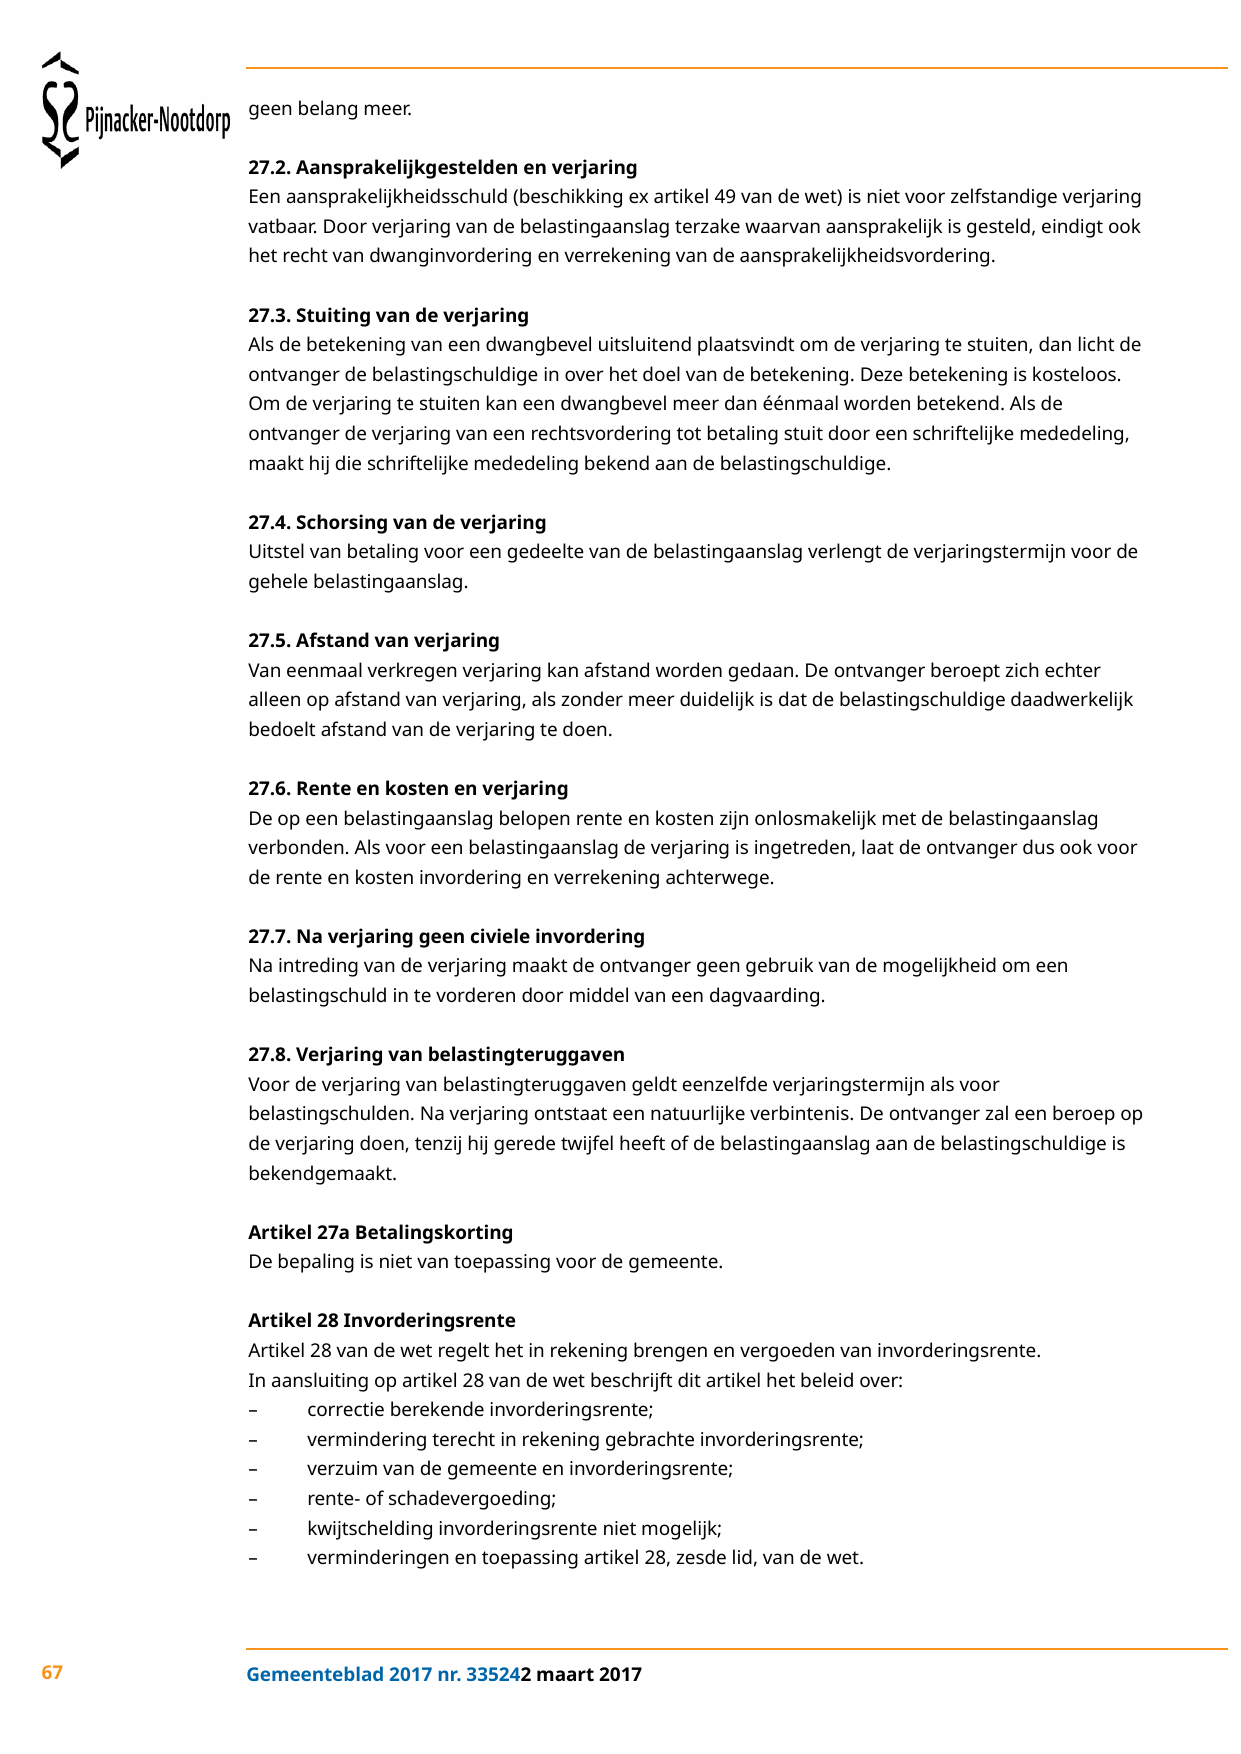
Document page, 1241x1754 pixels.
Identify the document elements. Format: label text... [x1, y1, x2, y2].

list vermindering terecht in rekening gebrachte invorderingsrente; [248, 1426, 1152, 1452]
list correctie berekende invorderingsrente; [248, 1396, 1152, 1422]
list kwijtschelding invorderingsrente niet mogelijk; [248, 1515, 1152, 1541]
text 27.7. Na verjaring geen civiele invordering [248, 923, 1152, 949]
text Na intreding van de verjaring maakt de ontvanger geen gebruik van de mogelijkheid om een belastingschuld in te vorderen door middel van een dagvaarding. [248, 953, 1152, 1008]
text 27.8. Verjaring van belastingteruggaven [248, 1041, 1152, 1067]
text Artikel 28 Invorderingsrente [248, 1308, 1152, 1333]
text 27.3. Stuiting van de verjaring [248, 302, 1152, 328]
text Voor de verjaring van belastingteruggaven geldt eenzelfde verjaringstermijn als voor belastingschulden. Na verjaring ontstaat een natuurlijke verbintenis. De ontvanger zal een beroep op de verjaring doen, tenzij hij gerede twijfel heeft of de belastingaanslag aan de belastingschuldige is bekendgemaakt. [248, 1071, 1152, 1186]
text Om de verjaring te stuiten kan een dwangbevel meer dan éénmaal worden betekend. Als de ontvanger de verjaring van een rechtsvordering tot betaling stuit door een schriftelijke mededeling, maakt hij die schriftelijke mededeling bekend aan de belastingschuldige. [248, 391, 1152, 476]
text Artikel 27a Betalingskorting [248, 1219, 1152, 1245]
text geen belang meer. [248, 95, 1152, 121]
text Uitstel van betaling voor een gedeelte van de belastingaanslag verlengt de verjaringstermijn voor de gehele belastingaanslag. [248, 538, 1152, 594]
text Van eenmaal verkregen verjaring kan afstand worden gedaan. De ontvanger beroept zich echter alleen op afstand van verjaring, als zonder meer duidelijk is dat de belastingschuldige daadwerkelijk bedoelt afstand van de verjaring te doen. [248, 657, 1152, 742]
text 27.4. Schorsing van de verjaring [248, 509, 1152, 535]
text 27.5. Afstand van verjaring [248, 627, 1152, 653]
text De op een belastingaanslag belopen rente en kosten zijn onlosmakelijk met de belastingaanslag verbonden. Als voor een belastingaanslag de verjaring is ingetreden, laat de ontvanger dus ook voor de rente en kosten invordering en verrekening achterwege. [248, 805, 1152, 890]
list rente- of schadevergoeding; [248, 1485, 1152, 1511]
text In aansluiting op artikel 28 van de wet beschrijft dit artikel het beleid over: [248, 1367, 1152, 1393]
text Artikel 28 van de wet regelt het in rekening brengen en vergoeden van invorderingsrente. [248, 1337, 1152, 1363]
list verzuim van de gemeente en invorderingsrente; [248, 1456, 1152, 1481]
text De bepaling is niet van toepassing voor de gemeente. [248, 1248, 1152, 1274]
text 27.2. Aansprakelijkgestelden en verjaring [248, 154, 1152, 180]
picture [41, 47, 231, 172]
text Als de betekening van een dwangbevel uitsluitend plaatsvindt om de verjaring te stuiten, dan licht de ontvanger de belastingschuldige in over het doel van de betekening. Deze betekening is kosteloos. [248, 331, 1152, 387]
list verminderingen en toepassing artikel 28, zesde lid, van de wet. [248, 1544, 1152, 1570]
text 27.6. Rente en kosten en verjaring [248, 775, 1152, 801]
text Een aansprakelijkheidsschuld (beschikking ex artikel 49 van de wet) is niet voor zelfstandige verjaring vatbaar. Door verjaring van de belastingaanslag terzake waarvan aansprakelijk is gesteld, eindigt ook het recht van dwanginvordering en verrekening van de aansprakelijkheidsvordering. [248, 183, 1152, 268]
